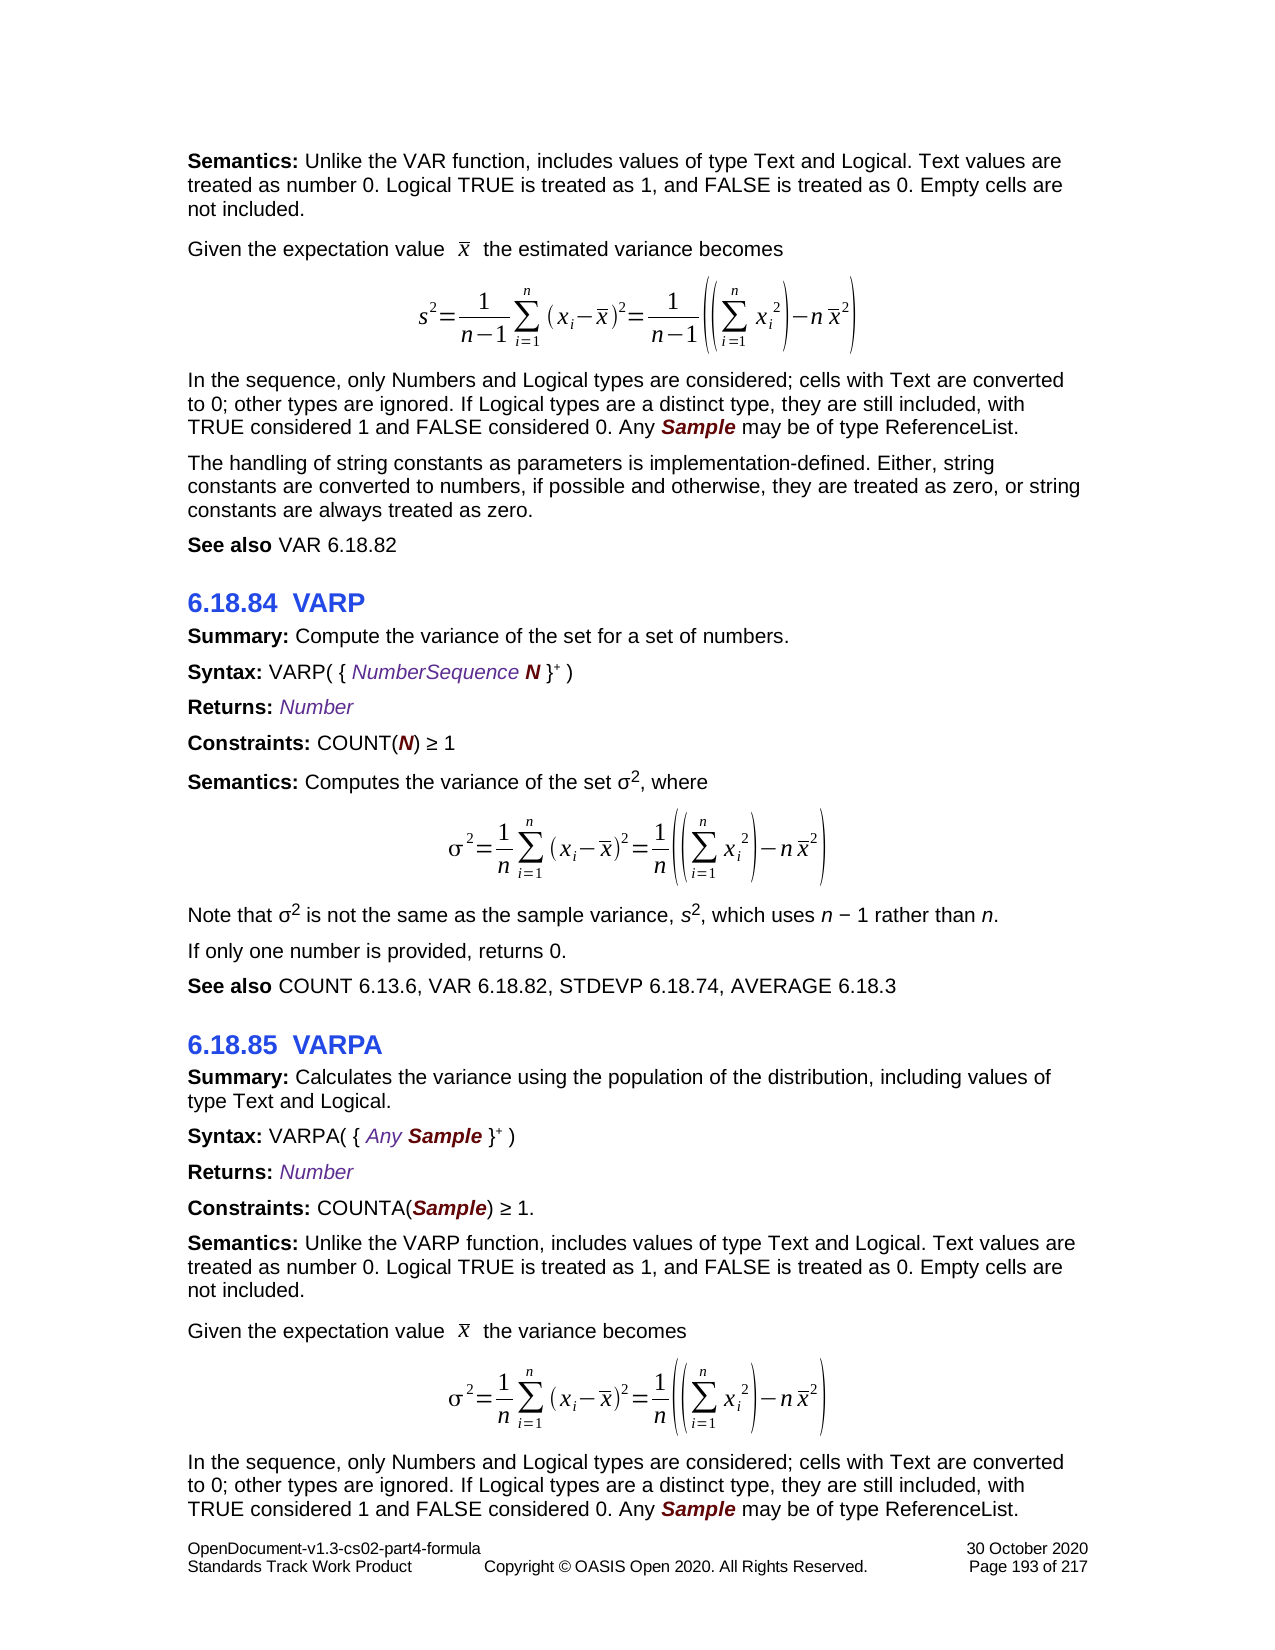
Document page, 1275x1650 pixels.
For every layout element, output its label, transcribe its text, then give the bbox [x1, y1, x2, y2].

subtitle VARP [187, 588, 1088, 618]
text If only one number is provided, returns 0. [187, 939, 1088, 963]
text Constraints: COUNTA(Sample) ≥ 1. [187, 1196, 1088, 1219]
text Syntax: VARP( { NumberSequence N }+ ) [187, 660, 1088, 684]
text Constraints: COUNT(N) ≥ 1 [187, 731, 1088, 755]
text The handling of string constants as parameters is implementation-defined. Either, string constants are converted to numbers, if possible and otherwise, they are treated as zero, or string constants are always treated as zero. [187, 451, 1088, 522]
text Returns: Number [187, 696, 1088, 719]
subtitle VARPA [187, 1029, 1088, 1059]
text See also VAR 6.18.82 [187, 534, 1088, 557]
text Given the expectation value the estimated variance becomes [187, 233, 1088, 263]
text In the sequence, only Numbers and Logical types are considered; cells with Text are converted to 0; other types are ignored. If Logical types are a distinct type, they are still included, with TRUE considered 1 and FALSE considered 0. Any Sample may be of type ReferenceList. [187, 368, 1088, 439]
text Given the expectation value the variance becomes [187, 1314, 1088, 1344]
text Returns: Number [187, 1160, 1088, 1184]
text Note that σ2 is not the same as the sample variance, s2, which uses n − 1 rather than n. [187, 900, 1088, 927]
text Semantics: Computes the variance of the set σ2, where [187, 767, 1088, 794]
text Summary: Compute the variance of the set for a set of numbers. [187, 624, 1088, 648]
text Semantics: Unlike the VAR function, includes values of type Text and Logical. Text values are treated as number 0. Logical TRUE is treated as 1, and FALSE is treated as 0. Empty cells are not included. [187, 150, 1088, 221]
text Summary: Calculates the variance using the population of the distribution, including values of type Text and Logical. [187, 1066, 1088, 1113]
text In the sequence, only Numbers and Logical types are considered; cells with Text are converted to 0; other types are ignored. If Logical types are a distinct type, they are still included, with TRUE considered 1 and FALSE considered 0. Any Sample may be of type ReferenceList. [187, 1450, 1088, 1521]
text See also COUNT 6.13.6, VAR 6.18.82, STDEVP 6.18.74, AVERAGE 6.18.3 [187, 975, 1088, 998]
text Semantics: Unlike the VARP function, includes values of type Text and Logical. Text values are treated as number 0. Logical TRUE is treated as 1, and FALSE is treated as 0. Empty cells are not included. [187, 1232, 1088, 1302]
text Syntax: VARPA( { Any Sample }+ ) [187, 1125, 1088, 1148]
